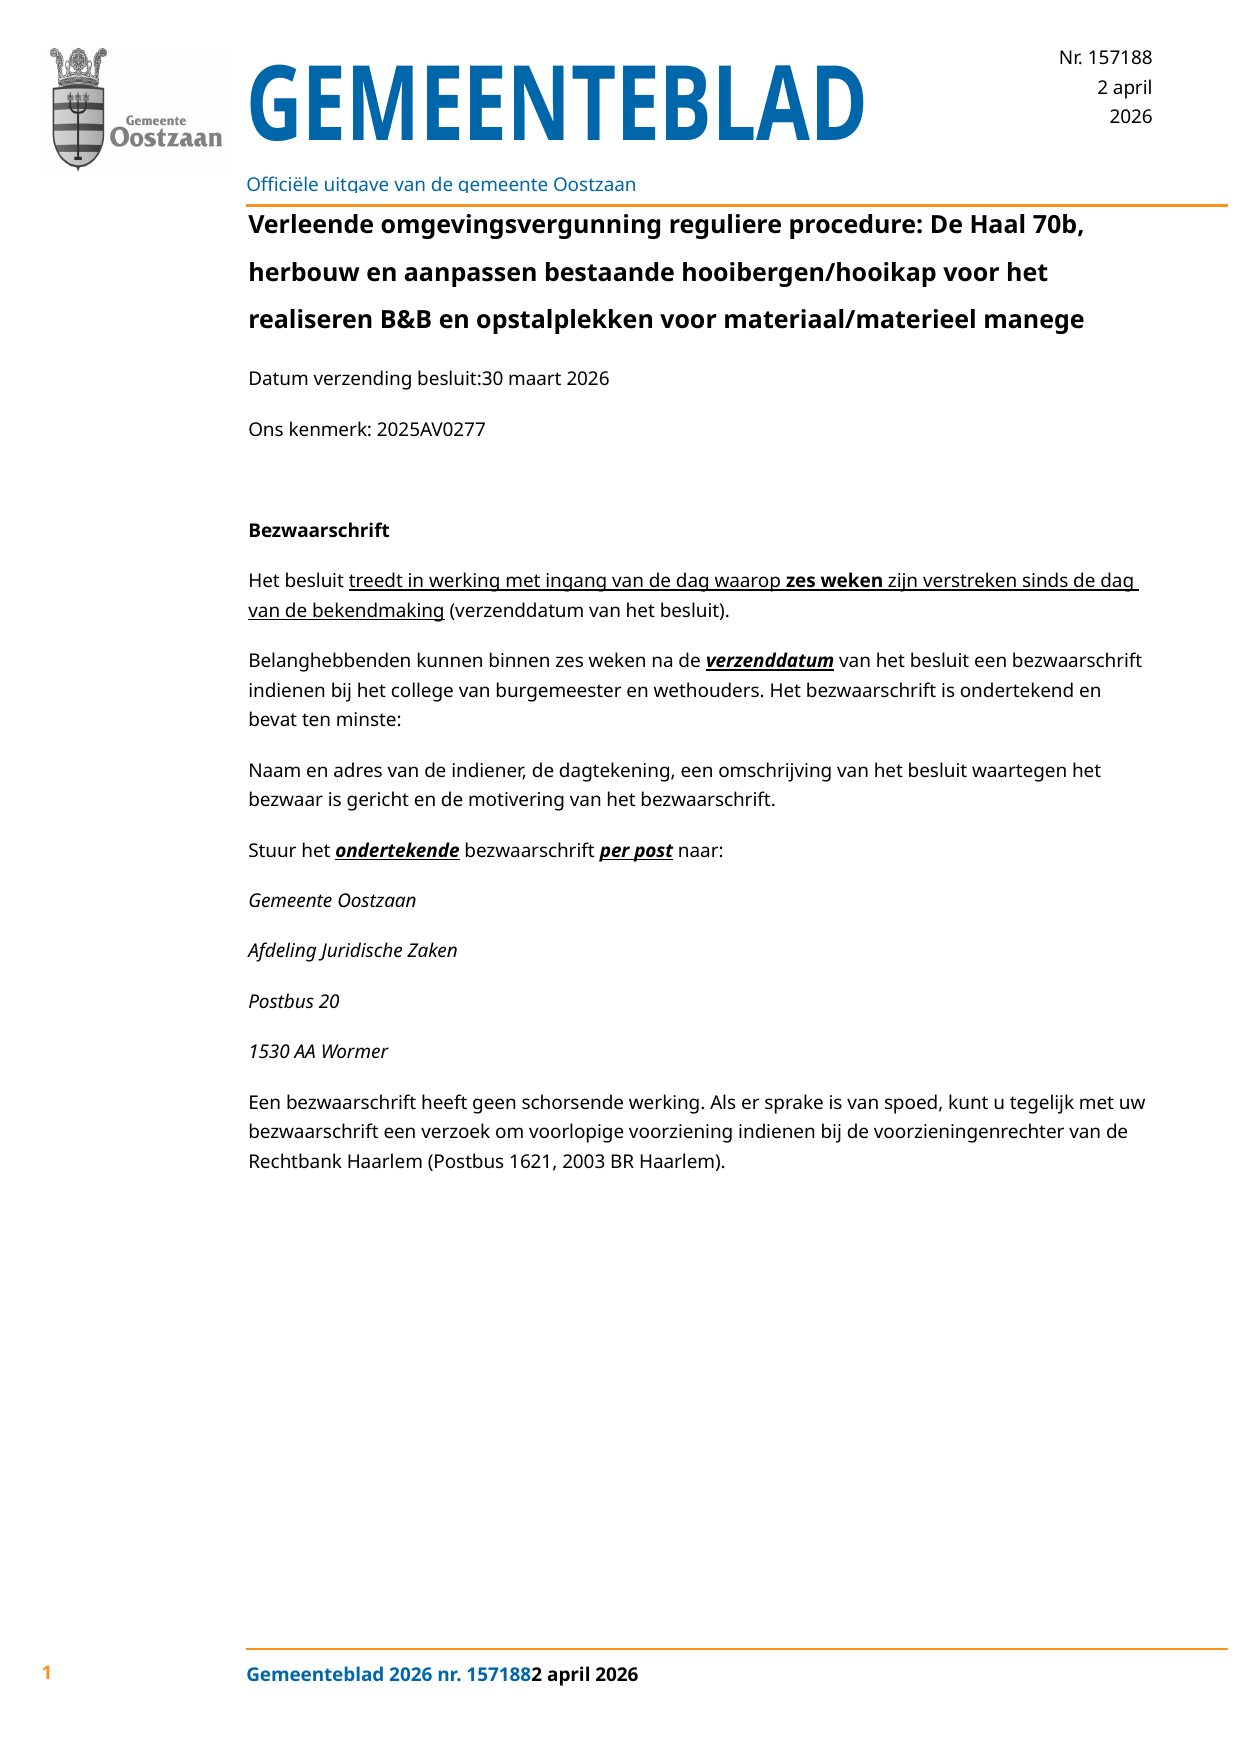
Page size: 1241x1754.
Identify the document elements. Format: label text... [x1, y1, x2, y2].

text Het besluit treedt in werking met ingang van de dag waarop zes weken zijn verstreken sinds de dag van de bekendmaking (verzenddatum van het besluit). [248, 567, 1152, 622]
text Stuur het ondertekende bezwaarschrift per post naar: [248, 837, 1152, 862]
text Verleende omgevingsvergunning reguliere procedure: De Haal 70b, herbouw en aanpassen bestaande hooibergen/hooikap voor het realiseren B&B en opstalplekken voor materiaal/materieel manege [248, 207, 1152, 336]
text Datum verzending besluit:30 maart 2026 [248, 366, 1152, 391]
text Naam en adres van de indiener, de dagtekening, een omschrijving van het besluit waartegen het bezwaar is gericht en de motivering van het bezwaarschrift. [248, 757, 1152, 812]
text Belanghebbenden kunnen binnen zes weken na de verzenddatum van het besluit een bezwaarschrift indienen bij het college van burgemeester en wethouders. Het bezwaarschrift is ondertekend en bevat ten minste: [248, 647, 1152, 732]
text Postbus 20 [248, 988, 1152, 1014]
text Bezwaarschrift [248, 517, 1152, 542]
text Afdeling Juridische Zaken [248, 938, 1152, 963]
text Ons kenmerk: 2025AV0277 [248, 416, 1152, 442]
text 1530 AA Wormer [248, 1038, 1152, 1064]
text Gemeente Oostzaan [248, 887, 1152, 913]
picture [41, 47, 231, 172]
text Een bezwaarschrift heeft geen schorsende werking. Als er sprake is van spoed, kunt u tegelijk met uw bezwaarschrift een verzoek om voorlopige voorziening indienen bij de voorzieningenrechter van de Rechtbank Haarlem (Postbus 1621, 2003 BR Haarlem). [248, 1089, 1152, 1174]
